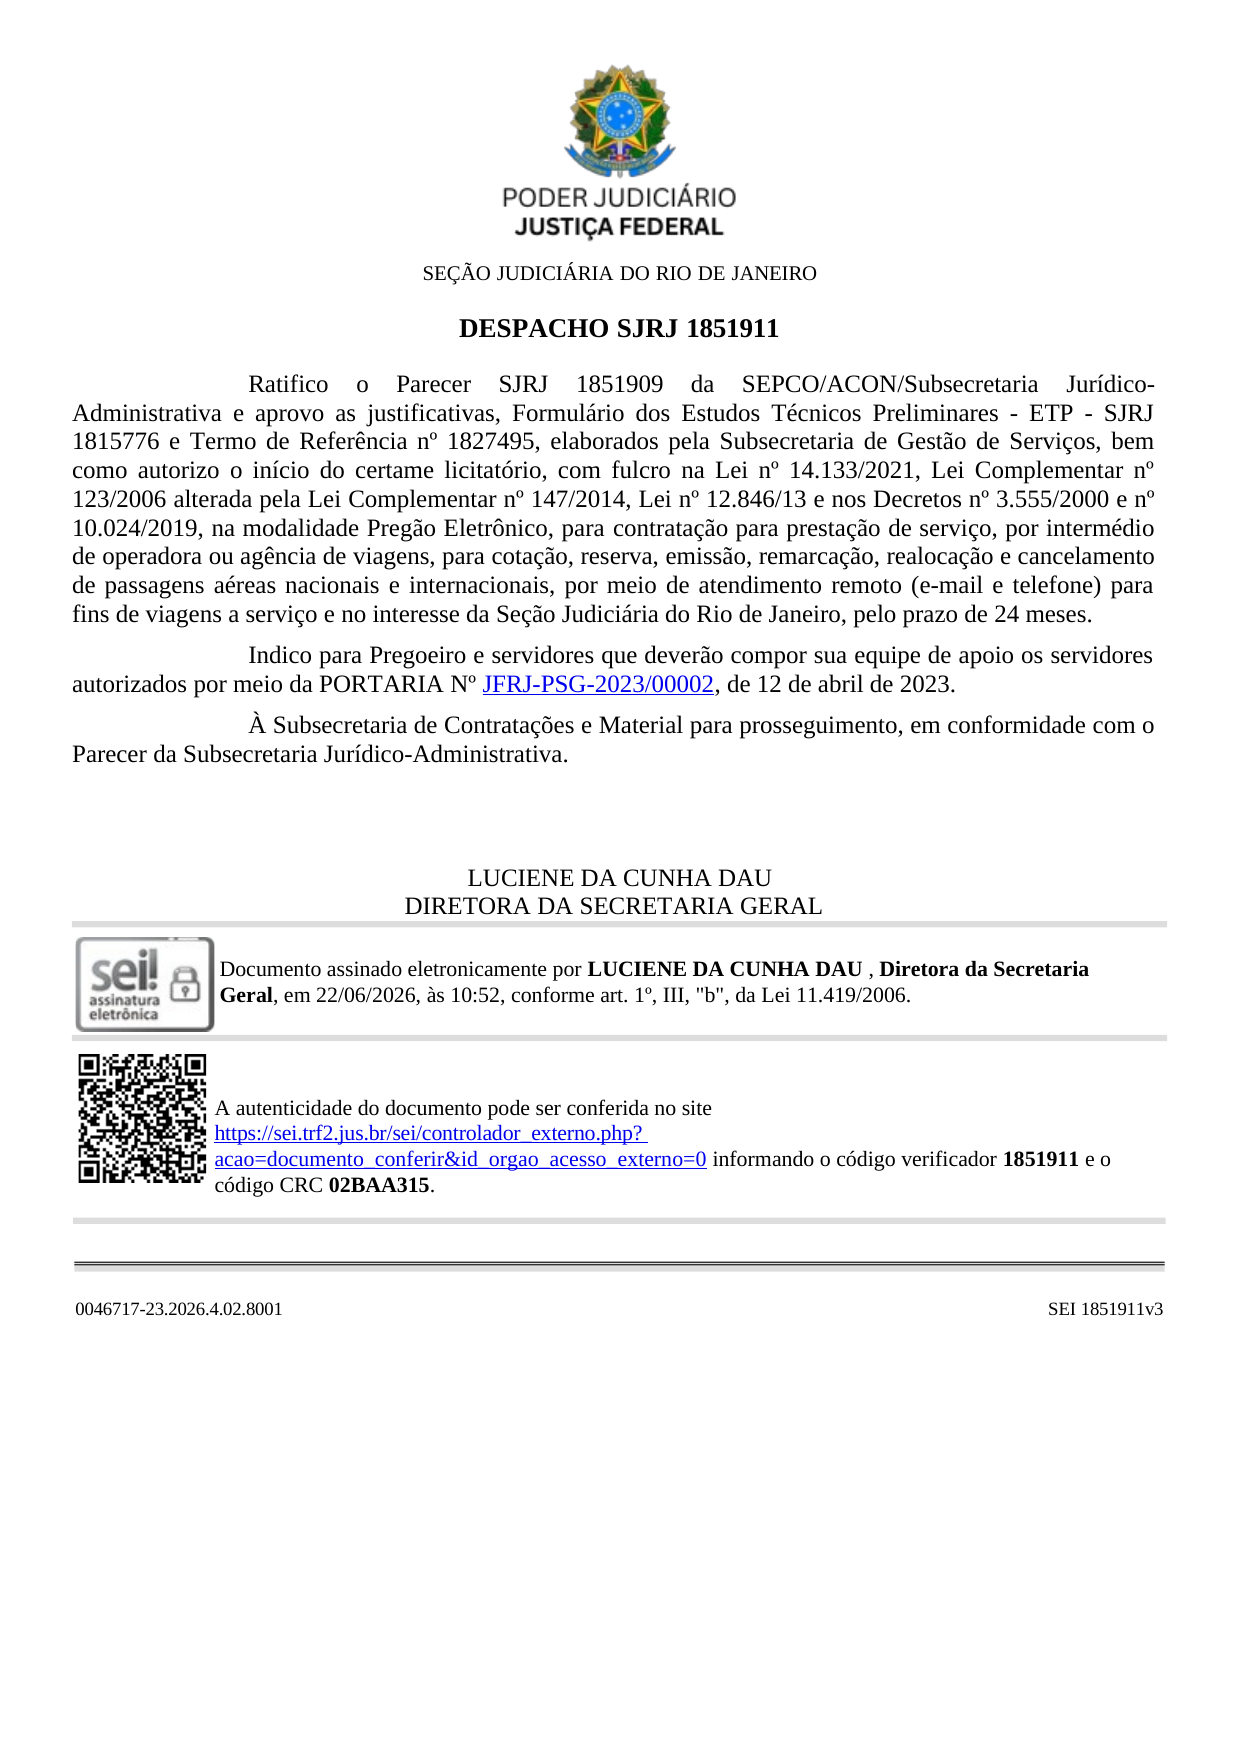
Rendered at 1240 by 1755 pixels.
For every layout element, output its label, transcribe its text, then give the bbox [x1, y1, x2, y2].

text LUCIENE DA CUNHA DAU DIRETORA DA SECRETARIA GERAL [404, 863, 897, 920]
text Documento assinado eletronicamente por LUCIENE DA CUNHA DAU , Diretora da Secretaria Geral, em 22/06/2026, às 10:52, conforme art. 1º, III, "b", da Lei 11.419/2006. [219, 956, 1134, 1007]
text A autenticidade do documento pode ser conferida no site https://sei.trf2.jus.br/sei/controlador_externo.php? acao=documento_conferir&id_orgao_acesso_externo=0 informando o código verificador 1851911 e o código CRC 02BAA315. [214, 1094, 1134, 1197]
text Ratifico o Parecer SJRJ 1851909 da SEPCO/ACON/Subsecretaria Jurídico-Administrativa e aprovo as justificativas, Formulário dos Estudos Técnicos Preliminares - ETP - SJRJ 1815776 e Termo de Referência nº 1827495, elaborados pela Subsecretaria de Gestão de Serviços, bem como autorizo o início do certame licitatório, com fulcro na Lei nº 14.133/2021, Lei Complementar nº 123/2006 alterada pela Lei Complementar nº 147/2014, Lei nº 12.846/13 e nos Decretos nº 3.555/2000 e nº 10.024/2019, na modalidade Pregão Eletrônico, para contratação para prestação de serviço, por intermédio de operadora ou agência de viagens, para cotação, reserva, emissão, remarcação, realocação e cancelamento de passagens aéreas nacionais e internacionais, por meio de atendimento remoto (e-mail e telefone) para fins de viagens a serviço e no interesse da Seção Judiciária do Rio de Janeiro, pelo prazo de 24 meses. [72, 369, 1155, 628]
subtitle DESPACHO SJRJ 1851911 [168, 312, 1070, 343]
text Indico para Pregoeiro e servidores que deverão compor sua equipe de apoio os servidores autorizados por meio da PORTARIA Nº JFRJ-PSG-2023/00002, de 12 de abril de 2023. [72, 640, 1154, 698]
text À Subsecretaria de Contratações e Material para prosseguimento, em conformidade com o Parecer da Subsecretaria Jurídico-Administrativa. [72, 710, 1155, 768]
text SEÇÃO JUDICIÁRIA DO RIO DE JANEIRO [168, 261, 1071, 285]
text 0046717-23.2026.4.02.8001 SEI 1851911v3 [59, 1298, 1180, 1320]
